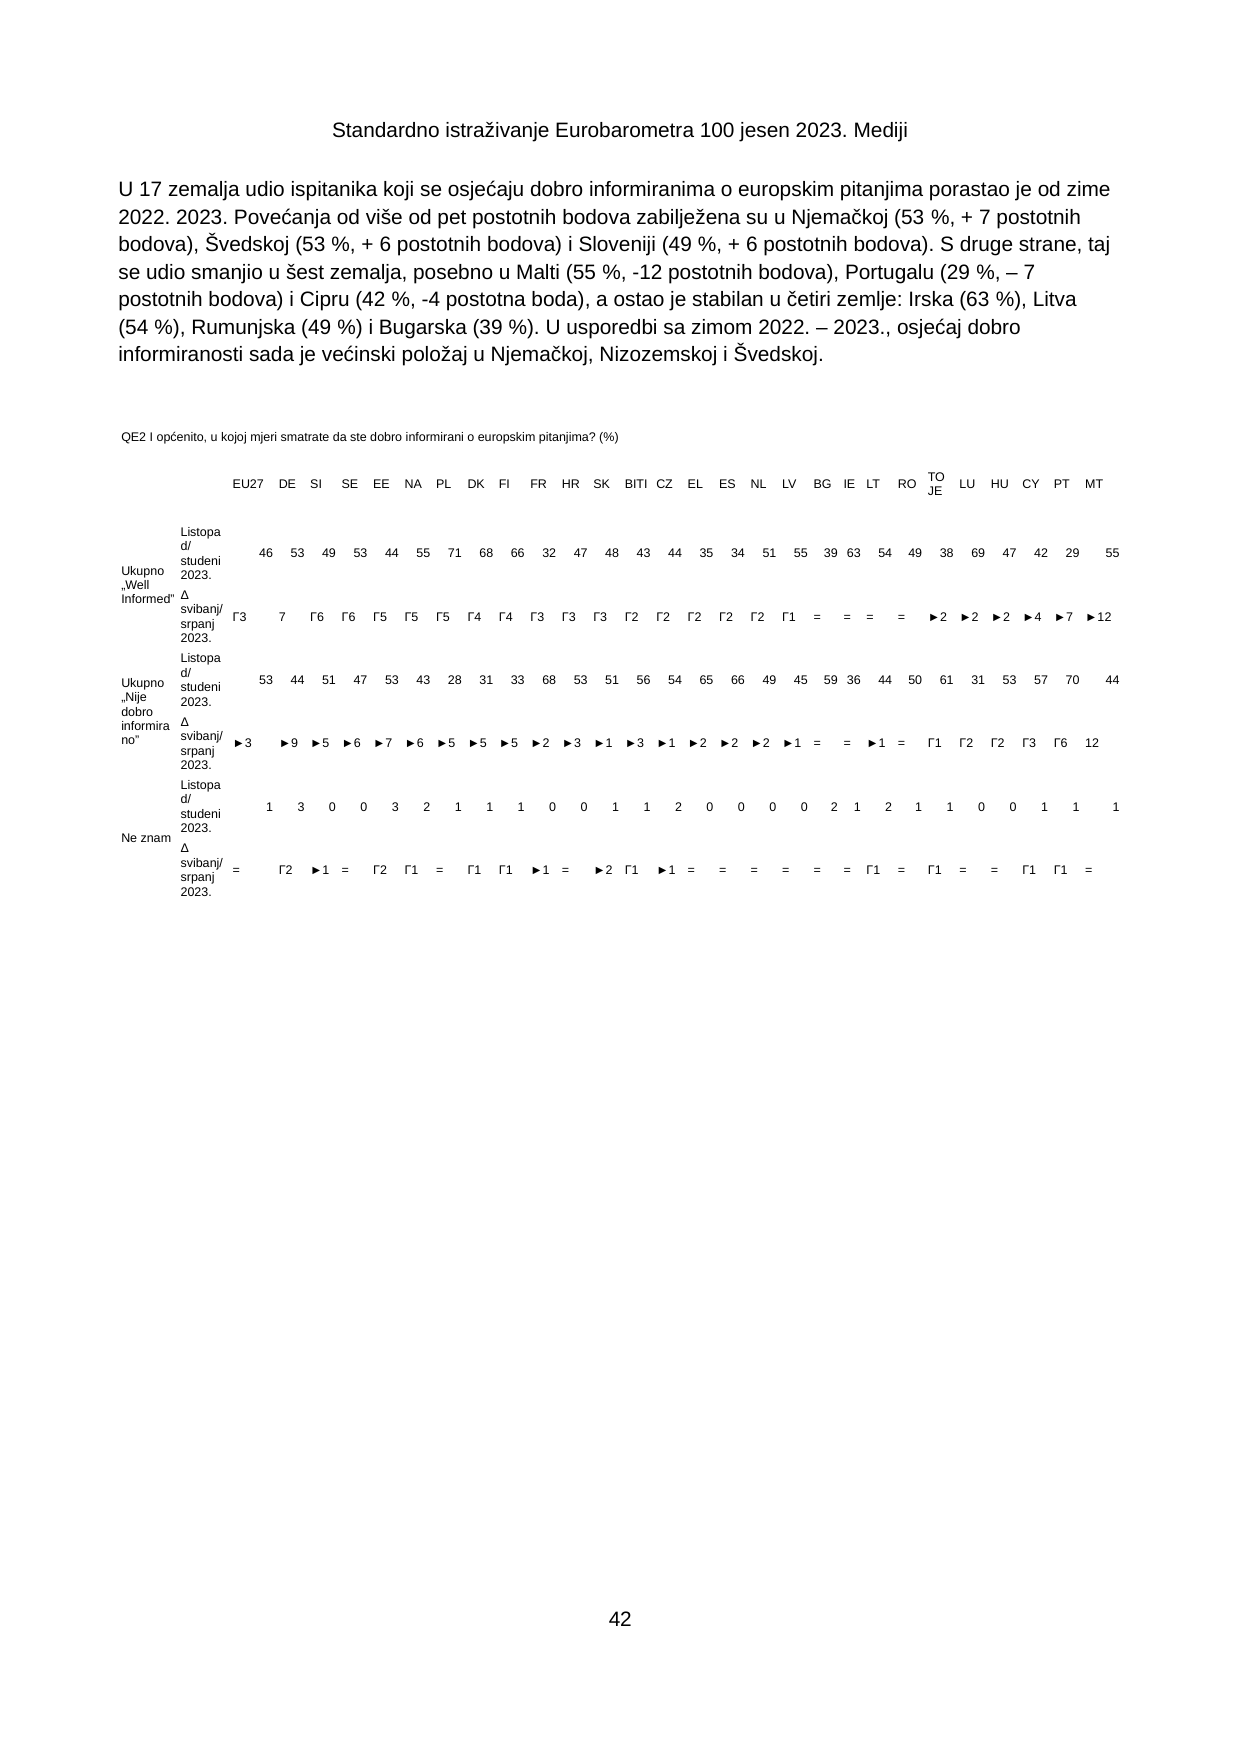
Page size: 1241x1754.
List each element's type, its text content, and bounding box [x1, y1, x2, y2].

table_cell LT [863, 467, 895, 501]
table_cell 53 [370, 648, 401, 711]
table_cell [370, 501, 401, 521]
table_cell ►3 [230, 711, 276, 775]
table_cell PL [433, 467, 464, 501]
table_cell = [840, 585, 863, 648]
table_cell [559, 446, 590, 467]
table_cell 69 [956, 521, 988, 585]
table_cell 1 [230, 775, 276, 838]
table_cell [339, 501, 370, 521]
table_cell Γ5 [370, 585, 401, 648]
table_cell [178, 467, 229, 501]
table_cell ►6 [339, 711, 370, 775]
table_cell Ukupno „Well Informed” [118, 521, 177, 648]
table_cell 2 [653, 775, 684, 838]
table_cell [496, 446, 527, 467]
table_cell Γ1 [1019, 838, 1051, 901]
table_cell 0 [748, 775, 779, 838]
table_cell [118, 467, 177, 501]
table_cell [527, 501, 559, 521]
table_cell 70 [1051, 648, 1082, 711]
table_cell ►2 [527, 711, 559, 775]
table_cell 47 [339, 648, 370, 711]
table_cell Γ6 [1051, 711, 1082, 775]
table_cell = [433, 838, 464, 901]
table_cell ►6 [401, 711, 433, 775]
table_cell SK [590, 467, 622, 501]
table_cell ►2 [956, 585, 988, 648]
table_cell = [1082, 838, 1122, 901]
table_cell = [559, 838, 590, 901]
table_cell [433, 446, 464, 467]
table_cell SE [339, 467, 370, 501]
table_cell 51 [590, 648, 622, 711]
table_cell [810, 446, 840, 467]
table_cell [748, 501, 779, 521]
table_cell = [988, 838, 1019, 901]
table_cell 3 [276, 775, 307, 838]
table_cell Listopad/studeni 2023. [178, 775, 229, 838]
table_cell [1051, 446, 1082, 467]
table_cell Γ1 [1051, 838, 1082, 901]
table_cell ►2 [925, 585, 956, 648]
table_cell 0 [559, 775, 590, 838]
table_cell [464, 446, 496, 467]
table_cell [276, 446, 307, 467]
table_cell TO JE [925, 467, 956, 501]
table_cell Γ1 [925, 711, 956, 775]
table_cell 46 [230, 521, 276, 585]
table_cell 68 [464, 521, 496, 585]
table_cell [1019, 501, 1051, 521]
table_cell 42 [1019, 521, 1051, 585]
table_cell [1082, 446, 1122, 467]
table_cell [559, 501, 590, 521]
table_cell [590, 501, 622, 521]
table_cell Γ2 [653, 585, 684, 648]
table_cell 1 [590, 775, 622, 838]
table_cell 47 [559, 521, 590, 585]
table_cell RO [895, 467, 925, 501]
table_cell Δ svibanj/srpanj 2023. [178, 585, 229, 648]
table_cell 54 [863, 521, 895, 585]
table_cell PT [1051, 467, 1082, 501]
table_cell [779, 501, 810, 521]
table_cell ►5 [464, 711, 496, 775]
table_cell [956, 501, 988, 521]
table_cell Γ2 [748, 585, 779, 648]
table_cell 0 [685, 775, 716, 838]
table_cell 3 [370, 775, 401, 838]
table_cell EU27 [230, 467, 276, 501]
table_cell Γ2 [988, 711, 1019, 775]
table_header [925, 426, 956, 446]
table_cell ►3 [622, 711, 653, 775]
table_cell 0 [339, 775, 370, 838]
table_header [1082, 426, 1122, 446]
table_cell ►7 [1051, 585, 1082, 648]
table_cell [956, 446, 988, 467]
table_cell MT [1082, 467, 1122, 501]
table_cell 1 [1051, 775, 1082, 838]
table_cell Γ1 [464, 838, 496, 901]
table_cell [118, 446, 177, 467]
table_cell = [810, 711, 840, 775]
table_cell 44 [370, 521, 401, 585]
table_cell 66 [716, 648, 747, 711]
table_cell Γ4 [496, 585, 527, 648]
table_cell Listopad/studeni 2023. [178, 648, 229, 711]
table_cell [590, 446, 622, 467]
table_cell NL [748, 467, 779, 501]
table_cell [988, 501, 1019, 521]
table_cell 49 [748, 648, 779, 711]
table_cell DE [276, 467, 307, 501]
table_cell = [810, 585, 840, 648]
table_cell [748, 446, 779, 467]
table_cell [433, 501, 464, 521]
table_cell 1 [496, 775, 527, 838]
table_cell FR [527, 467, 559, 501]
table_cell FI [496, 467, 527, 501]
table_cell Γ3 [590, 585, 622, 648]
table_cell = [779, 838, 810, 901]
table_cell Γ2 [276, 838, 307, 901]
table_cell 1 [840, 775, 863, 838]
table_cell [685, 446, 716, 467]
table_cell SI [307, 467, 338, 501]
table_cell Δ svibanj/srpanj 2023. [178, 711, 229, 775]
table_cell 51 [307, 648, 338, 711]
table_header QE2 I općenito, u kojoj mjeri smatrate da ste dobro informirani o europskim pitanjima? (%) [118, 426, 716, 446]
table_cell CZ [653, 467, 684, 501]
table_cell 66 [496, 521, 527, 585]
table_cell Γ1 [925, 838, 956, 901]
table_header [1051, 426, 1082, 446]
table_cell ►12 [1082, 585, 1122, 648]
table_cell ►1 [590, 711, 622, 775]
table_cell [925, 446, 956, 467]
text U 17 zemalja udio ispitanika koji se osjećaju dobro informiranima o europskim pitanjima porastao je od zime 2022. 2023. Povećanja od više od pet postotnih bodova zabilježena su u Njemačkoj (53 %, + 7 postotnih bodova), Švedskoj (53 %, + 6 postotnih bodova) i Sloveniji (49 %, + 6 postotnih bodova). S druge strane, taj se udio smanjio u šest zemalja, posebno u Malti (55 %, -12 postotnih bodova), Portugalu (29 %, – 7 postotnih bodova) i Cipru (42 %, -4 postotna boda), a ostao je stabilan u četiri zemlje: Irska (63 %), Litva (54 %), Rumunjska (49 %) i Bugarska (39 %). U usporedbi sa zimom 2022. – 2023., osjećaj dobro informiranosti sada je većinski položaj u Njemačkoj, Nizozemskoj i Švedskoj. [118, 177, 1122, 366]
table_cell [496, 501, 527, 521]
table_cell 0 [527, 775, 559, 838]
table_cell 33 [496, 648, 527, 711]
table_cell 55 [779, 521, 810, 585]
table_cell 68 [527, 648, 559, 711]
table_cell 38 [925, 521, 956, 585]
table_cell 65 [685, 648, 716, 711]
table_cell [401, 446, 433, 467]
table_cell [863, 446, 895, 467]
table_cell = [895, 585, 925, 648]
table_cell = [810, 838, 840, 901]
table_header [863, 426, 895, 446]
table_cell Γ3 [559, 585, 590, 648]
table_cell BG [810, 467, 840, 501]
table_cell Γ1 [622, 838, 653, 901]
table_cell 1 [433, 775, 464, 838]
table_cell 44 [863, 648, 895, 711]
table_cell 44 [1082, 648, 1122, 711]
table_cell [895, 446, 925, 467]
table_cell ►2 [685, 711, 716, 775]
table_cell 57 [1019, 648, 1051, 711]
table_cell [178, 501, 229, 521]
table_cell BITI [622, 467, 653, 501]
table_cell = [748, 838, 779, 901]
table_cell = [895, 711, 925, 775]
table_cell Γ6 [307, 585, 338, 648]
table_cell ►2 [716, 711, 747, 775]
table_header [895, 426, 925, 446]
table_cell 1 [1082, 775, 1122, 838]
table_cell Ne znam [118, 775, 177, 901]
table_cell [1019, 446, 1051, 467]
table_cell [779, 446, 810, 467]
table_cell DK [464, 467, 496, 501]
table_cell 55 [1082, 521, 1122, 585]
table_header [810, 426, 840, 446]
table_cell [622, 446, 653, 467]
table_cell ►7 [370, 711, 401, 775]
table_cell = [230, 838, 276, 901]
table_cell ►2 [590, 838, 622, 901]
table_cell [1051, 501, 1082, 521]
table_cell 34 [716, 521, 747, 585]
table_cell 53 [339, 521, 370, 585]
table_cell 53 [988, 648, 1019, 711]
table_cell ►5 [307, 711, 338, 775]
table_cell [276, 501, 307, 521]
table_cell 2 [810, 775, 840, 838]
table_cell Γ4 [464, 585, 496, 648]
table_cell 36 [840, 648, 863, 711]
table_cell 1 [464, 775, 496, 838]
table_cell 48 [590, 521, 622, 585]
table_cell Γ1 [863, 838, 895, 901]
table_cell Ukupno „Nije dobro informirano” [118, 648, 177, 775]
table_cell 55 [401, 521, 433, 585]
table_cell [370, 446, 401, 467]
table_cell 32 [527, 521, 559, 585]
table_cell = [895, 838, 925, 901]
table_cell ►1 [527, 838, 559, 901]
table_cell [178, 446, 229, 467]
table_cell [230, 446, 276, 467]
table_cell ►1 [653, 838, 684, 901]
table_cell Γ6 [339, 585, 370, 648]
table_cell [840, 501, 863, 521]
table_cell 0 [956, 775, 988, 838]
table_header [956, 426, 988, 446]
table_cell [840, 446, 863, 467]
table_cell 31 [956, 648, 988, 711]
table_cell NA [401, 467, 433, 501]
table_cell [464, 501, 496, 521]
table_cell Γ3 [230, 585, 276, 648]
table_cell 2 [401, 775, 433, 838]
table_cell ►2 [988, 585, 1019, 648]
table_cell Γ3 [527, 585, 559, 648]
table_cell Γ1 [779, 585, 810, 648]
table_cell 61 [925, 648, 956, 711]
table_cell 0 [307, 775, 338, 838]
table_cell [307, 501, 338, 521]
table_header [748, 426, 779, 446]
table_cell Γ2 [685, 585, 716, 648]
table_cell 53 [276, 521, 307, 585]
table_cell ►1 [863, 711, 895, 775]
table_cell ►5 [433, 711, 464, 775]
table_cell HR [559, 467, 590, 501]
table_cell LU [956, 467, 988, 501]
table_cell ►4 [1019, 585, 1051, 648]
table_cell Γ2 [622, 585, 653, 648]
table_cell ►1 [307, 838, 338, 901]
table_cell [118, 501, 177, 521]
table_cell 56 [622, 648, 653, 711]
table_cell 1 [622, 775, 653, 838]
table_cell Γ2 [956, 711, 988, 775]
table_cell [622, 501, 653, 521]
table_cell ►1 [653, 711, 684, 775]
table_cell 54 [653, 648, 684, 711]
table_cell 53 [230, 648, 276, 711]
table_cell 31 [464, 648, 496, 711]
table_cell 1 [1019, 775, 1051, 838]
table_cell ►9 [276, 711, 307, 775]
table_cell 71 [433, 521, 464, 585]
table_cell Γ1 [496, 838, 527, 901]
table_cell [716, 501, 747, 521]
table_cell 1 [895, 775, 925, 838]
table_cell 51 [748, 521, 779, 585]
table_cell IE [840, 467, 863, 501]
table_cell LV [779, 467, 810, 501]
table_cell Listopad/studeni 2023. [178, 521, 229, 585]
table_cell 53 [559, 648, 590, 711]
table_cell 43 [401, 648, 433, 711]
table_cell Γ5 [401, 585, 433, 648]
table_cell [653, 446, 684, 467]
table_cell = [956, 838, 988, 901]
table_cell [863, 501, 895, 521]
table_cell Γ3 [1019, 711, 1051, 775]
table_cell = [840, 711, 863, 775]
table_header [1019, 426, 1051, 446]
table_cell = [339, 838, 370, 901]
table_cell = [716, 838, 747, 901]
table_header [779, 426, 810, 446]
table_cell ►5 [496, 711, 527, 775]
table_cell 44 [276, 648, 307, 711]
table_cell HU [988, 467, 1019, 501]
table_header [988, 426, 1019, 446]
table_cell 2 [863, 775, 895, 838]
table_cell 7 [276, 585, 307, 648]
table_header [840, 426, 863, 446]
table_cell Δ svibanj/srpanj 2023. [178, 838, 229, 901]
table_cell ES [716, 467, 747, 501]
table_cell [716, 446, 747, 467]
table_cell 49 [895, 521, 925, 585]
table_cell 50 [895, 648, 925, 711]
table_cell 28 [433, 648, 464, 711]
table_cell [925, 501, 956, 521]
table_cell [895, 501, 925, 521]
table_cell 45 [779, 648, 810, 711]
table_cell Γ2 [370, 838, 401, 901]
table_cell 44 [653, 521, 684, 585]
table_cell 39 [810, 521, 840, 585]
table_cell 0 [779, 775, 810, 838]
table_cell EL [685, 467, 716, 501]
table_cell EE [370, 467, 401, 501]
table_cell [653, 501, 684, 521]
table_cell [401, 501, 433, 521]
table_cell = [685, 838, 716, 901]
table_cell [685, 501, 716, 521]
table_cell Γ5 [433, 585, 464, 648]
table_cell 49 [307, 521, 338, 585]
table_cell 59 [810, 648, 840, 711]
table_cell [810, 501, 840, 521]
table_cell ►1 [779, 711, 810, 775]
table_cell = [863, 585, 895, 648]
table_cell 12 [1082, 711, 1122, 775]
table_cell Γ1 [401, 838, 433, 901]
table_header [716, 426, 747, 446]
table_cell ►2 [748, 711, 779, 775]
table_cell 29 [1051, 521, 1082, 585]
table_cell [527, 446, 559, 467]
table_cell 47 [988, 521, 1019, 585]
table_cell 63 [840, 521, 863, 585]
table_cell Γ2 [716, 585, 747, 648]
table_cell 0 [716, 775, 747, 838]
table_cell [307, 446, 338, 467]
table_cell [339, 446, 370, 467]
table_cell 1 [925, 775, 956, 838]
table_cell ►3 [559, 711, 590, 775]
table_cell CY [1019, 467, 1051, 501]
table_cell 0 [988, 775, 1019, 838]
table_cell [1082, 501, 1122, 521]
table_cell [230, 501, 276, 521]
table_cell [988, 446, 1019, 467]
table_cell = [840, 838, 863, 901]
table_cell 43 [622, 521, 653, 585]
table_cell 35 [685, 521, 716, 585]
